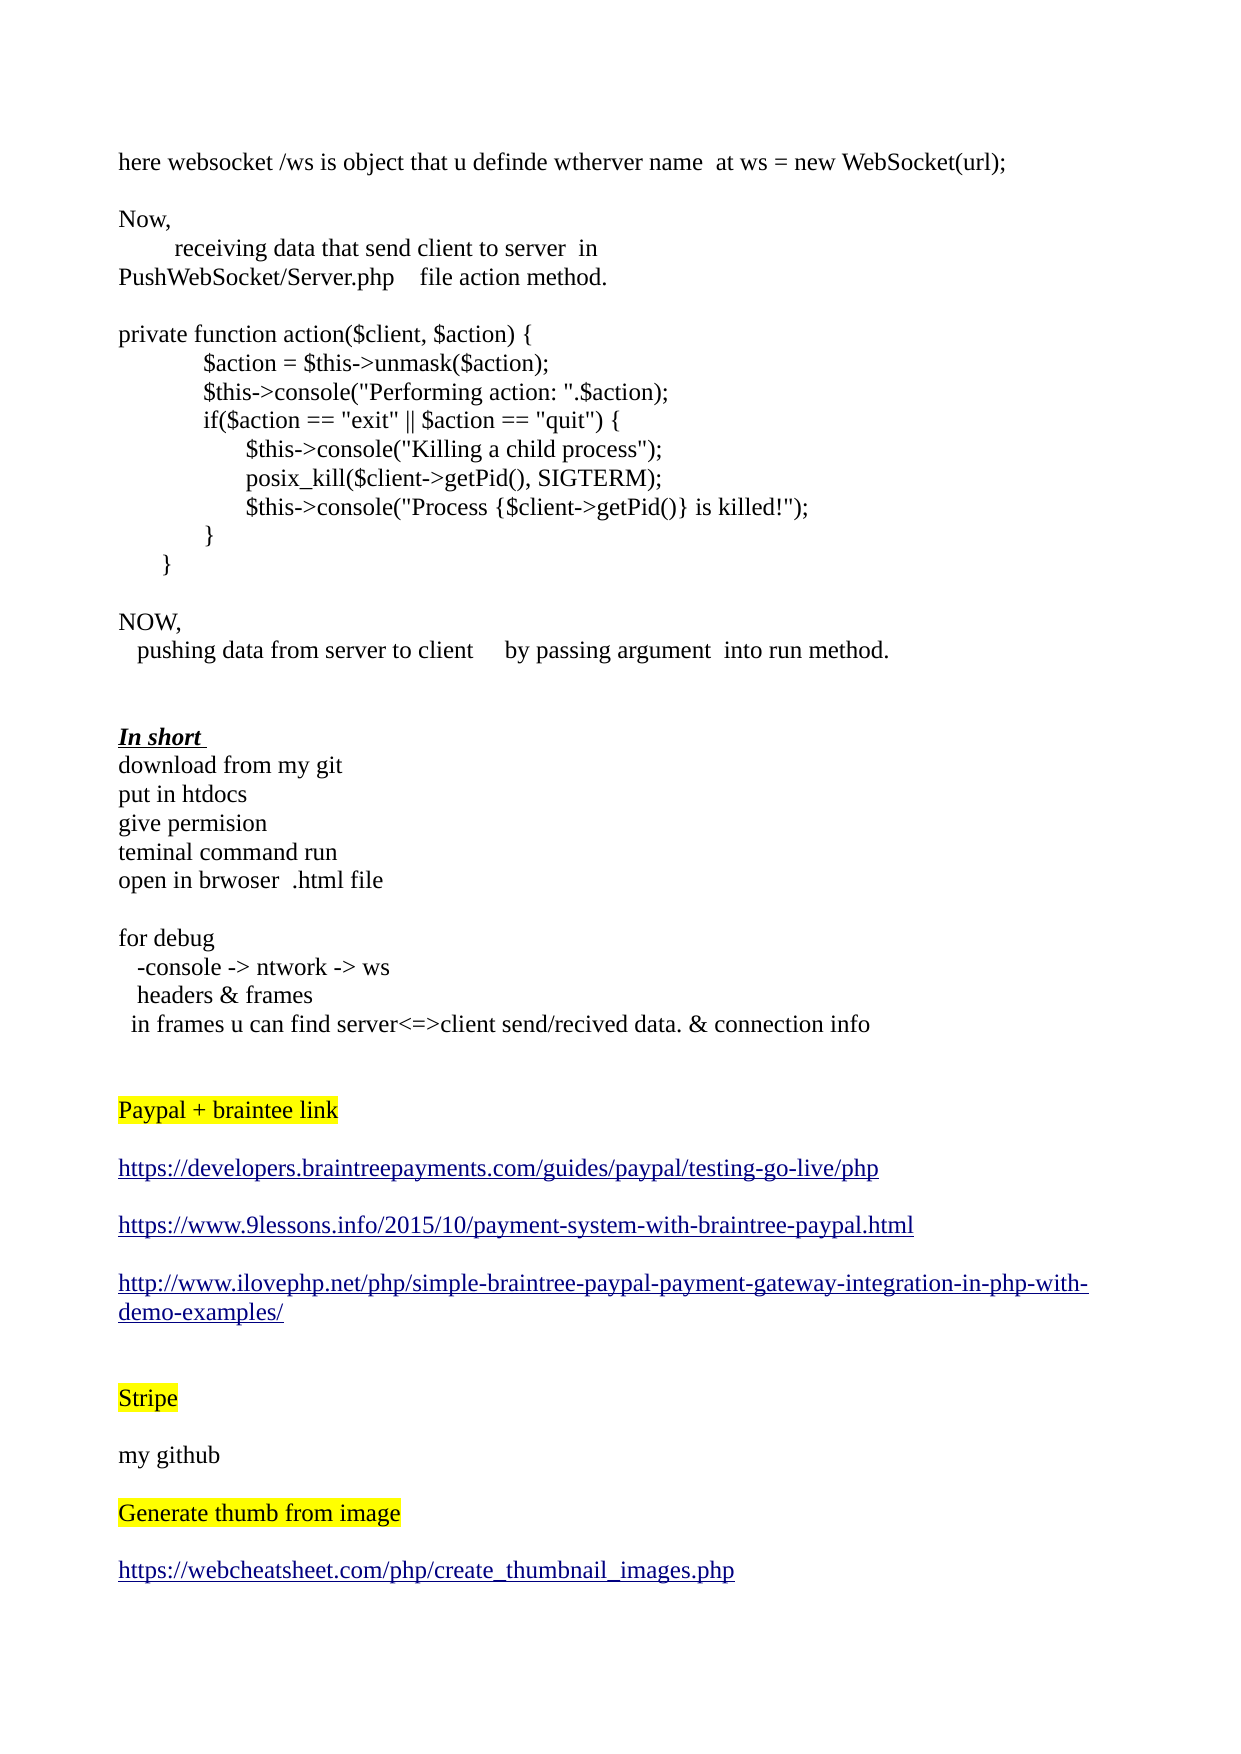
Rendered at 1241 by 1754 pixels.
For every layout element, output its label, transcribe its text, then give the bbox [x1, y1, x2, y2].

text headers & frames [118, 981, 1122, 1009]
text in frames u can find server<=>client send/recived data. & connection info [118, 1009, 1122, 1038]
text $this->console("Performing action: ".$action); [118, 377, 1122, 406]
text my github [118, 1441, 1122, 1469]
text open in brwoser .html file [118, 866, 1122, 894]
text Paypal + braintee link [118, 1096, 1122, 1124]
text } [118, 521, 1122, 549]
text here websocket /ws is object that u definde wtherver name at ws = new WebSocket(url); [118, 147, 1122, 176]
text for debug [118, 923, 1122, 952]
text receiving data that send client to server in [118, 233, 1122, 262]
text teminal command run [118, 837, 1122, 866]
text -console -> ntwork -> ws [118, 952, 1122, 981]
text if($action == "exit" || $action == "quit") { [118, 406, 1122, 434]
text https://www.9lessons.info/2015/10/payment-system-with-braintree-paypal.html [118, 1211, 1122, 1239]
text private function action($client, $action) { [118, 319, 1122, 348]
text $action = $this->unmask($action); [118, 348, 1122, 377]
text $this->console("Process {$client->getPid()} is killed!"); [118, 492, 1122, 521]
text In short [118, 722, 1122, 751]
text pushing data from server to client by passing argument into run method. [118, 636, 1122, 664]
text $this->console("Killing a child process"); [118, 434, 1122, 463]
text download from my git [118, 751, 1122, 779]
text put in htdocs [118, 779, 1122, 808]
text NOW, [118, 607, 1122, 636]
text give permision [118, 808, 1122, 837]
text Stripe [118, 1383, 1122, 1412]
text } [118, 549, 1122, 578]
text http://www.ilovephp.net/php/simple-braintree-paypal-payment-gateway-integration-in-php-with-demo-examples/ [118, 1268, 1122, 1326]
text posix_kill($client->getPid(), SIGTERM); [118, 463, 1122, 492]
text PushWebSocket/Server.php file action method. [118, 262, 1122, 291]
text Now, [118, 204, 1122, 233]
text Generate thumb from image [118, 1498, 1122, 1527]
text https://webcheatsheet.com/php/create_thumbnail_images.php [118, 1556, 1122, 1584]
text https://developers.braintreepayments.com/guides/paypal/testing-go-live/php [118, 1153, 1122, 1182]
